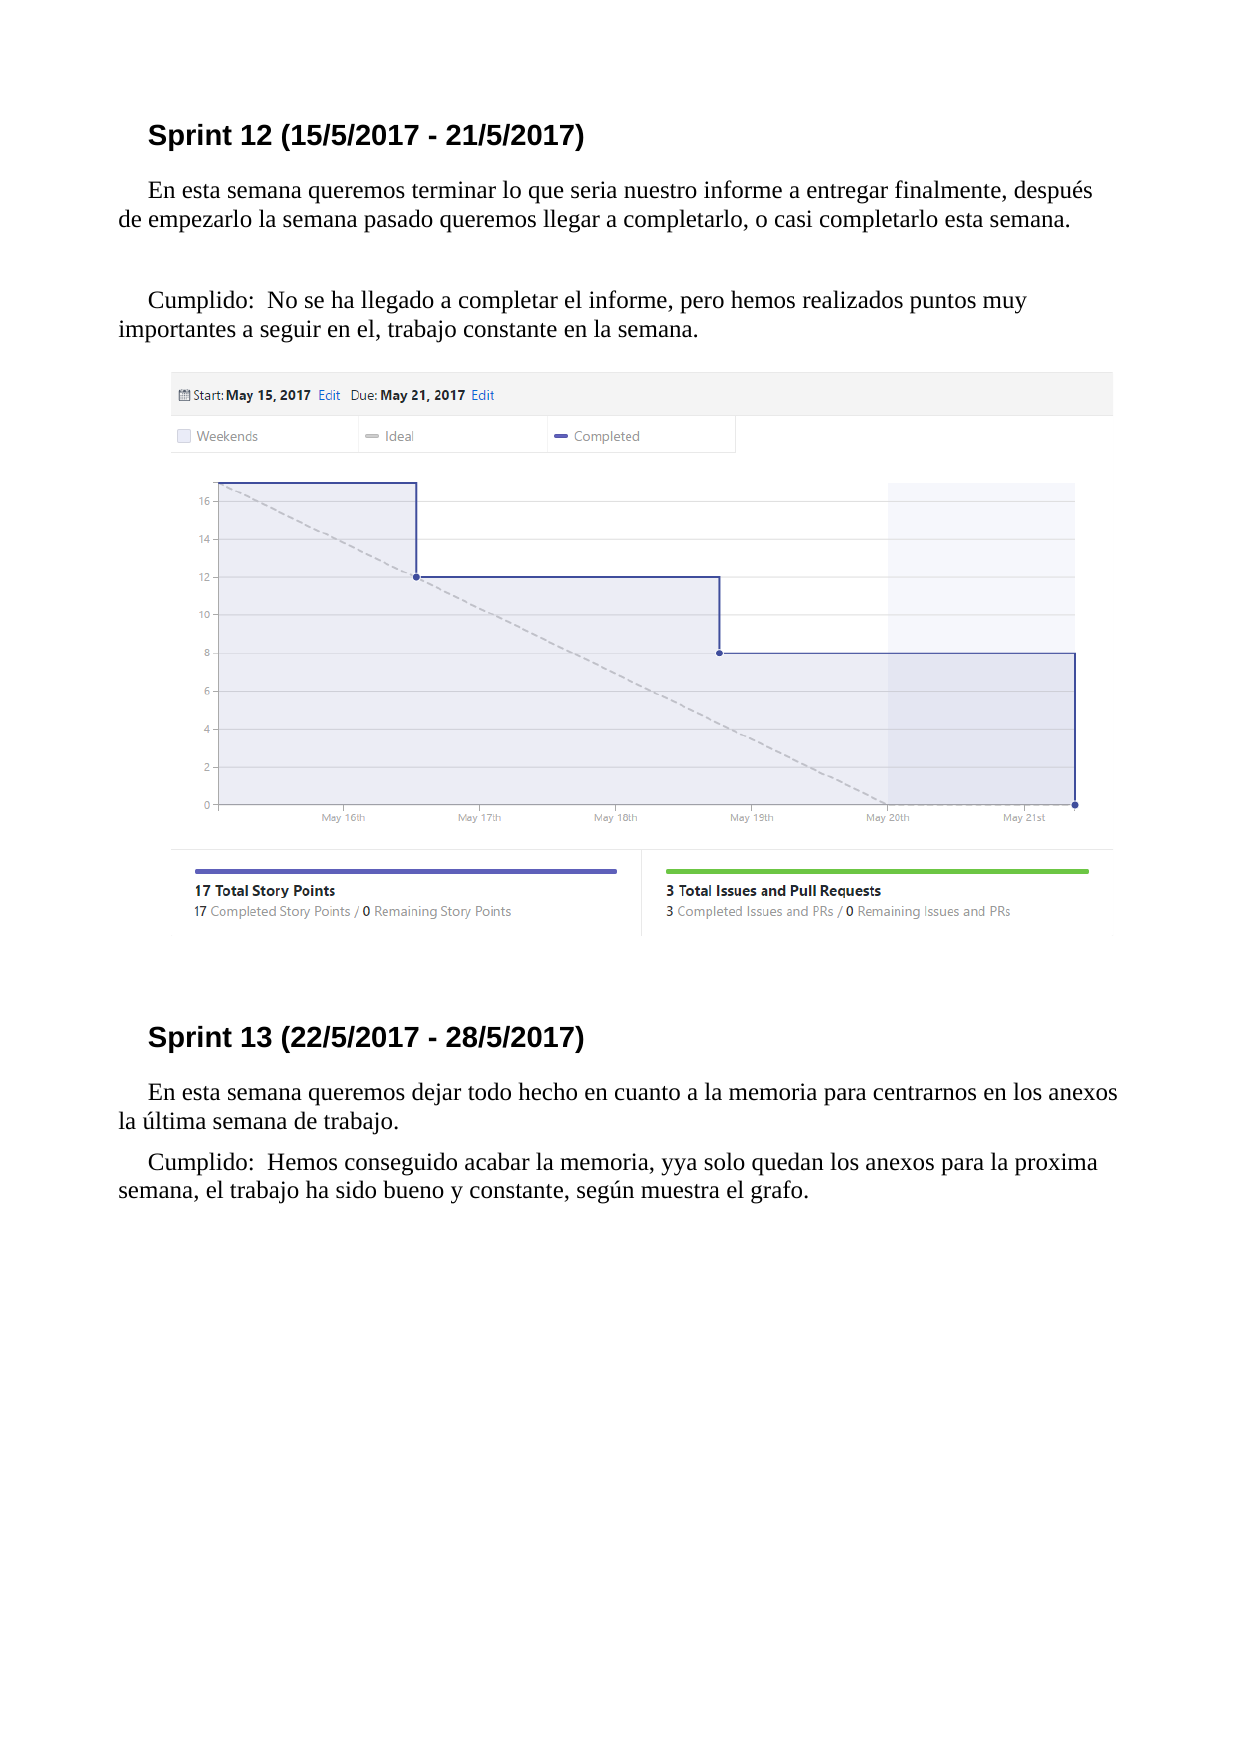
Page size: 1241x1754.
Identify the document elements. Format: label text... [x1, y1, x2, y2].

subtitle Sprint 13 (22/5/2017 - 28/5/2017) [148, 1020, 1122, 1054]
text Cumplido: Hemos conseguido acabar la memoria, yya solo quedan los anexos para la proxima semana, el trabajo ha sido bueno y constante, según muestra el grafo. [118, 1147, 1122, 1204]
text Cumplido: No se ha llegado a completar el informe, pero hemos realizados puntos muy importantes a seguir en el, trabajo constante en la semana. [118, 285, 1122, 342]
subtitle Sprint 12 (15/5/2017 - 21/5/2017) [148, 118, 1122, 152]
text En esta semana queremos dejar todo hecho en cuanto a la memoria para centrarnos en los anexos la última semana de trabajo. [118, 1077, 1122, 1135]
text En esta semana queremos terminar lo que seria nuestro informe a entregar finalmente, después de empezarlo la semana pasado queremos llegar a completarlo, o casi completarlo esta semana. [118, 175, 1122, 233]
